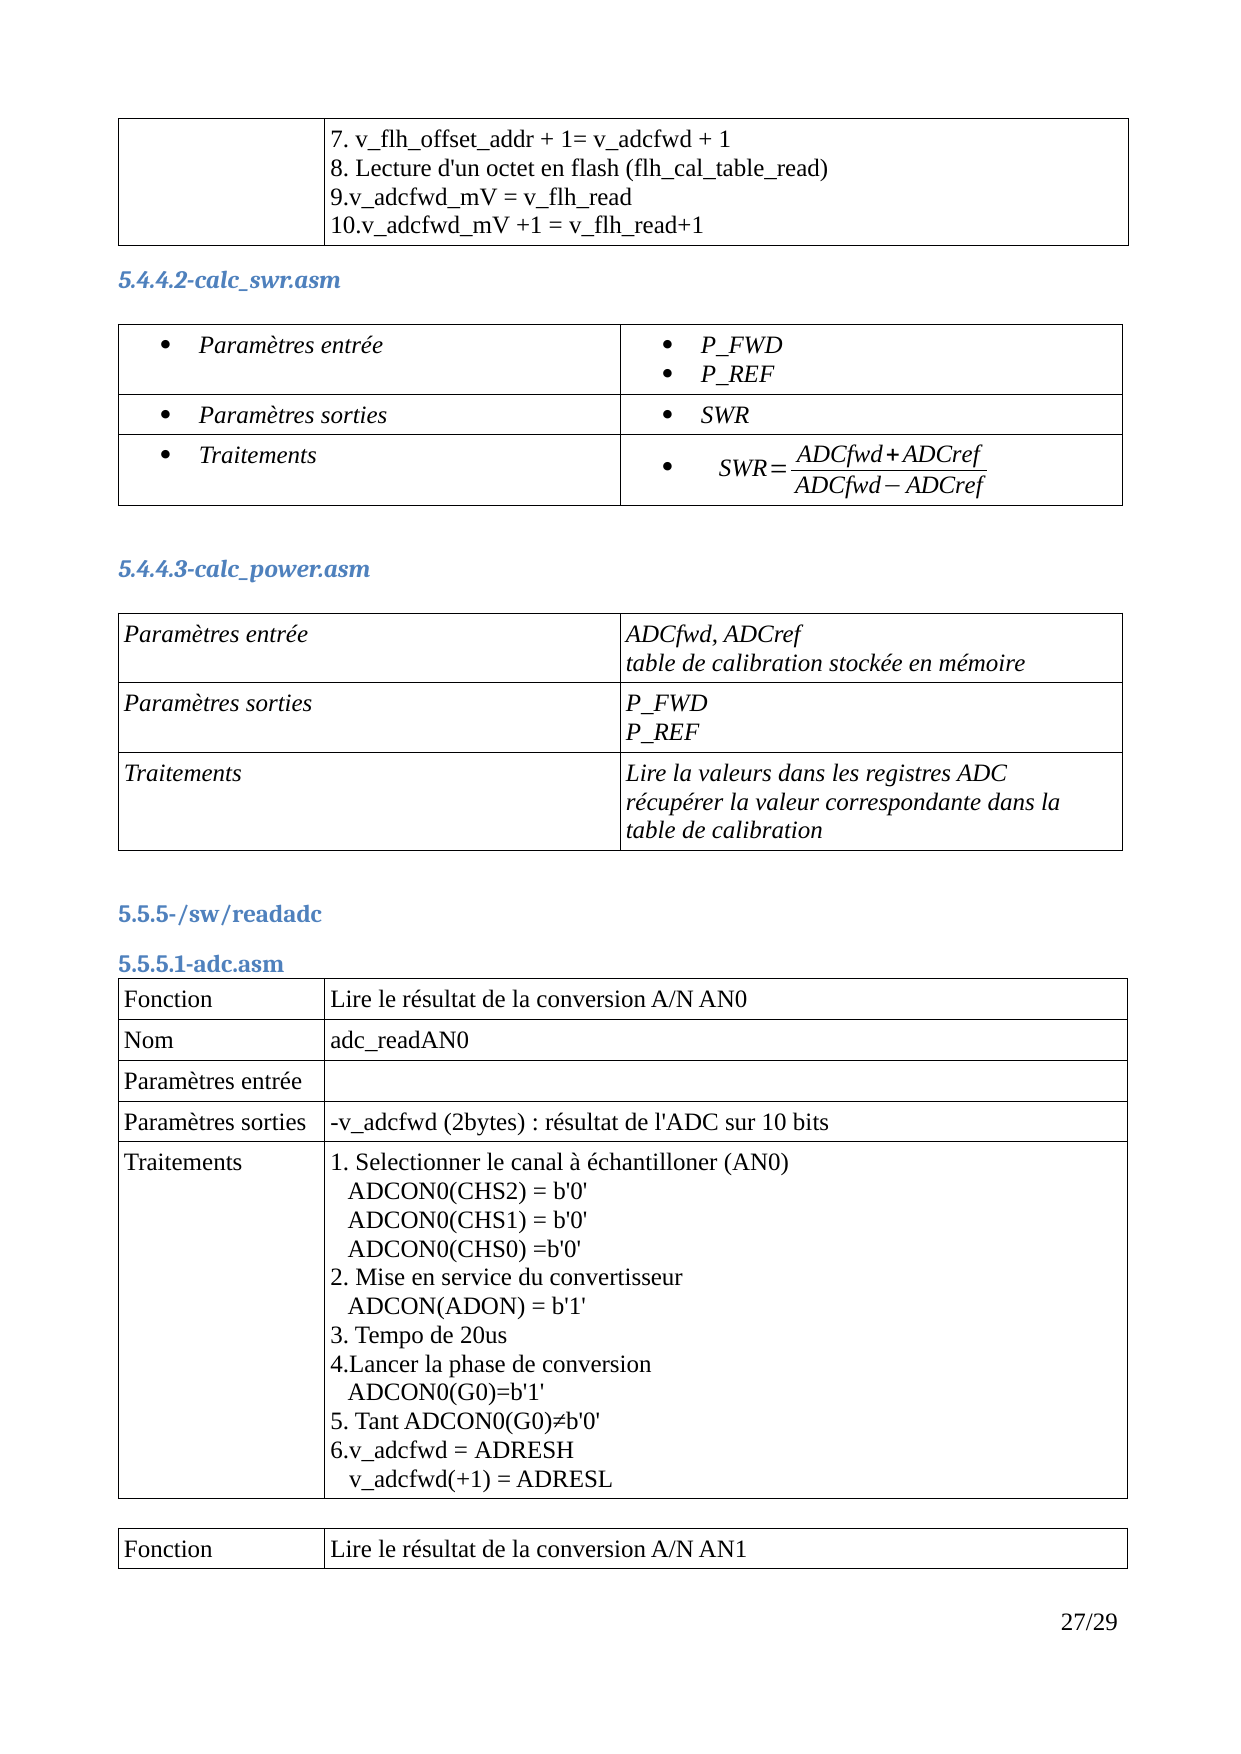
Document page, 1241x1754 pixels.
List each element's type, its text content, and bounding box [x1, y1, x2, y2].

subtitle 5.5.5.1-adc.asm [118, 949, 1122, 978]
table_cell Traitements [119, 1142, 324, 1498]
table_cell [119, 119, 324, 245]
table_cell Traitements [119, 435, 620, 505]
subtitle 5.4.4.2-calc_swr.asm [118, 266, 1122, 295]
table_header Fonction [119, 1529, 324, 1568]
table_cell [621, 435, 1122, 505]
table_cell -v_adcfwd (2bytes) : résultat de l'ADC sur 10 bits [325, 1102, 1127, 1141]
table_cell adc_readAN0 [325, 1020, 1127, 1060]
subtitle 5.4.4.3-calc_power.asm [118, 555, 1122, 584]
table_cell Nom [119, 1020, 324, 1060]
subtitle 5.5.5-/sw/readadc [118, 900, 1122, 929]
table_cell Paramètres sorties [119, 395, 620, 434]
table_cell Paramètres entrée [119, 1061, 324, 1101]
table_cell P_FWD P_REF [621, 683, 1122, 752]
table_cell SWR [621, 395, 1122, 434]
table_cell Paramètres sorties [119, 683, 620, 752]
table_header Lire le résultat de la conversion A/N AN1 [325, 1529, 1127, 1568]
table_header ADCfwd, ADCref table de calibration stockée en mémoire [621, 614, 1122, 682]
table_cell 7. v_flh_offset_addr + 1= v_adcfwd + 1 8. Lecture d'un octet en flash (flh_cal_table_read) 9.v_adcfwd_mV = v_flh_read 10.v_adcfwd_mV +1 = v_flh_read+1 [325, 119, 1128, 245]
table_cell [325, 1061, 1127, 1101]
table_cell Traitements [119, 753, 620, 850]
table_cell 1. Selectionner le canal à échantilloner (AN0) ADCON0(CHS2) = b'0' ADCON0(CHS1) = b'0' ADCON0(CHS0) =b'0' 2. Mise en service du convertisseur ADCON(ADON) = b'1' 3. Tempo de 20us 4.Lancer la phase de conversion ADCON0(G0)=b'1' 5. Tant ADCON0(G0)≠b'0' 6.v_adcfwd = ADRESH v_adcfwd(+1) = ADRESL [325, 1142, 1127, 1498]
table_header Lire le résultat de la conversion A/N AN0 [325, 979, 1127, 1019]
table_cell Lire la valeurs dans les registres ADC récupérer la valeur correspondante dans la table de calibration [621, 753, 1122, 850]
table_header P_FWD P_REF [621, 325, 1122, 393]
table_cell Paramètres sorties [119, 1102, 324, 1141]
table_header Paramètres entrée [119, 325, 620, 393]
table_header Fonction [119, 979, 324, 1019]
table_header Paramètres entrée [119, 614, 620, 682]
